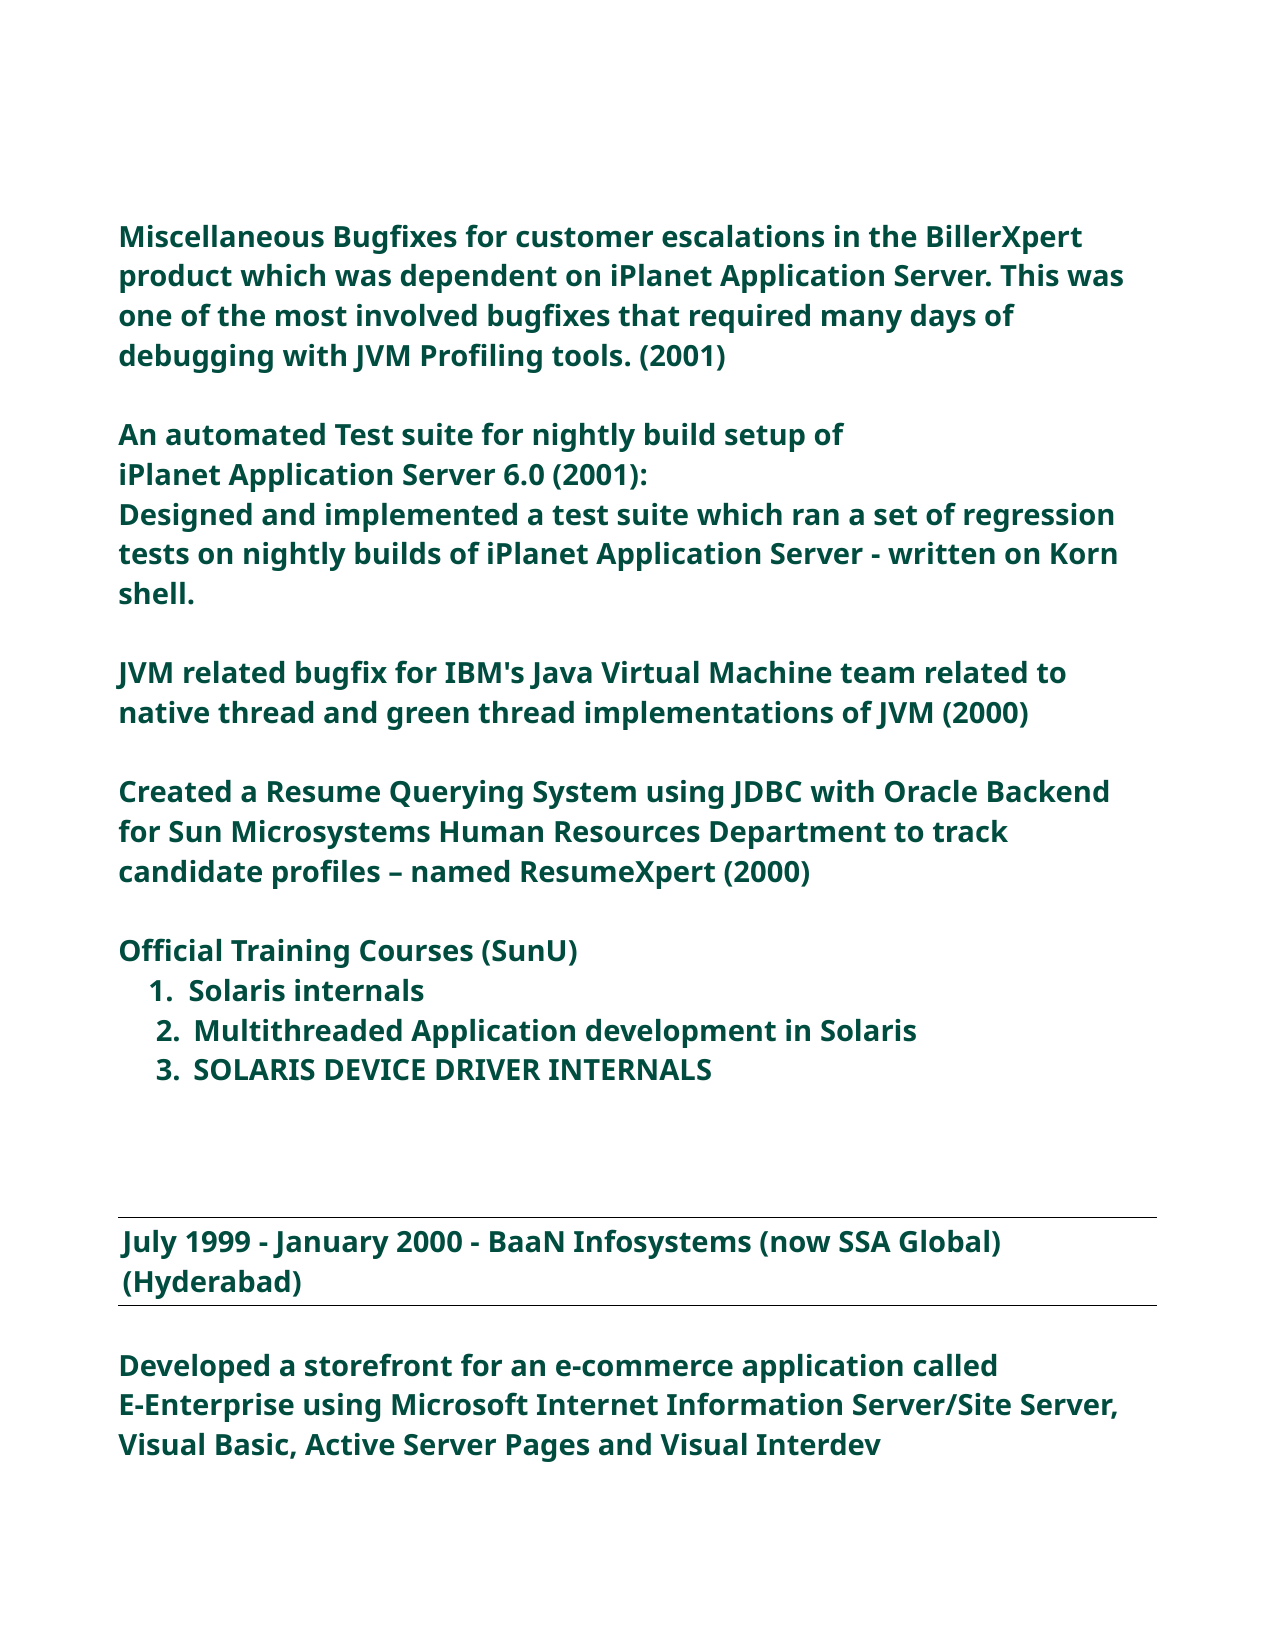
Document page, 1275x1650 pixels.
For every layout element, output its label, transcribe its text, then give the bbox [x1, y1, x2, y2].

text iPlanet Application Server 6.0 (2001): [118, 454, 1157, 494]
list Multithreaded Application development in Solaris [156, 1010, 1157, 1049]
text Developed a storefront for an e-commerce application called [118, 1345, 1157, 1385]
text Designed and implemented a test suite which ran a set of regression tests on nightly builds of iPlanet Application Server - written on Korn shell. [118, 494, 1157, 613]
text Created a Resume Querying System using JDBC with Oracle Backend for Sun Microsystems Human Resources Department to track candidate profiles – named ResumeXpert (2000) [118, 772, 1157, 891]
text 1. Solaris internals [118, 970, 1157, 1010]
text JVM related bugfix for IBM's Java Virtual Machine team related to native thread and green thread implementations of JVM (2000) [118, 653, 1157, 732]
text July 1999 - January 2000 - BaaN Infosystems (now SSA Global) (Hyderabad) [118, 1218, 1157, 1305]
text Miscellaneous Bugfixes for customer escalations in the BillerXpert product which was dependent on iPlanet Application Server. This was one of the most involved bugfixes that required many days of debugging with JVM Profiling tools. (2001) [118, 216, 1157, 375]
list SOLARIS DEVICE DRIVER INTERNALS [156, 1049, 1157, 1089]
text E-Enterprise using Microsoft Internet Information Server/Site Server, Visual Basic, Active Server Pages and Visual Interdev [118, 1385, 1157, 1464]
text Official Training Courses (SunU) [118, 930, 1157, 970]
text An automated Test suite for nightly build setup of [118, 414, 1157, 454]
